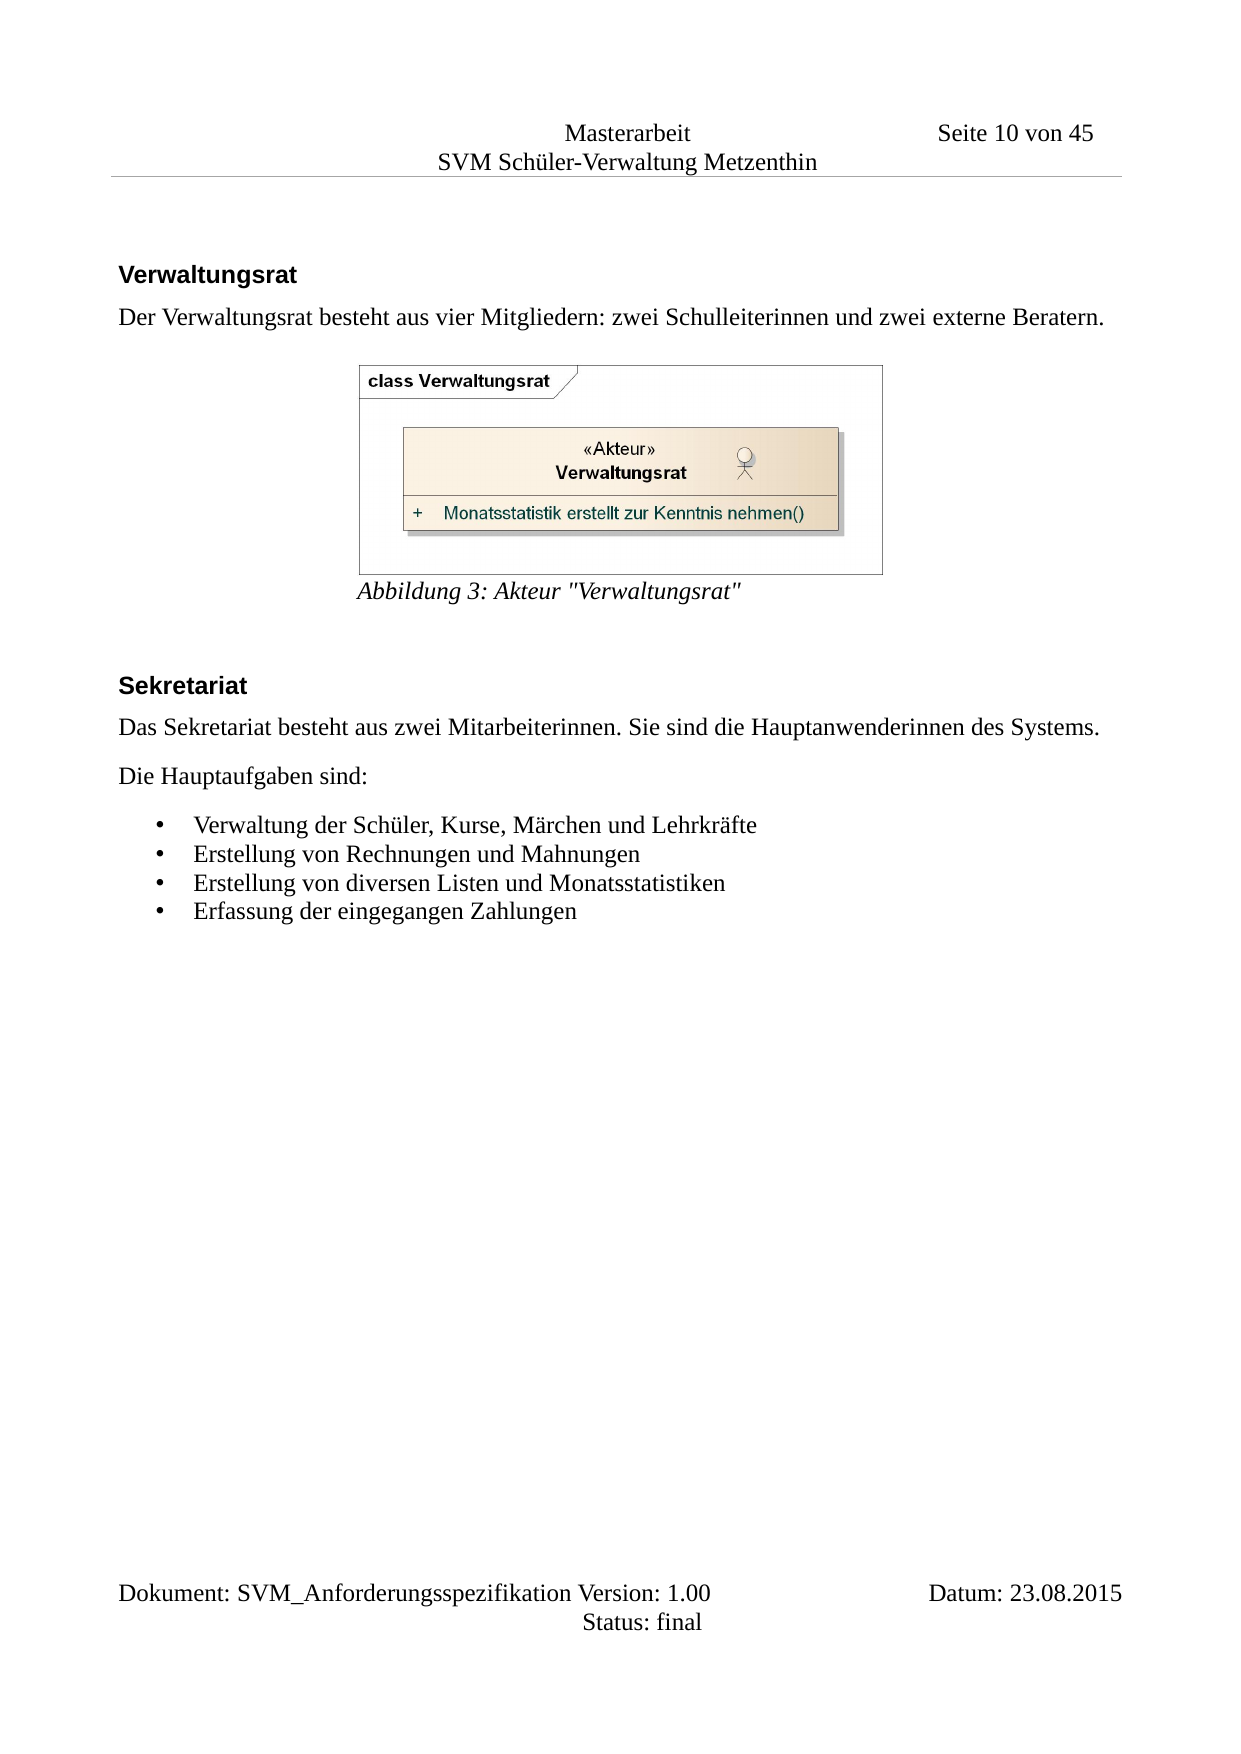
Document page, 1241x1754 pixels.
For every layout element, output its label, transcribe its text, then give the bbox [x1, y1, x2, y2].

subtitle Verwaltungsrat [118, 260, 1122, 289]
list Erfassung der eingegangen Zahlungen [156, 896, 1122, 925]
list Erstellung von Rechnungen und Mahnungen [156, 839, 1122, 868]
text Abbildung 3: Akteur "Verwaltungsrat" [357, 576, 883, 604]
list Verwaltung der Schüler, Kurse, Märchen und Lehrkräfte [156, 810, 1122, 839]
text Das Sekretariat besteht aus zwei Mitarbeiterinnen. Sie sind die Hauptanwenderinnen des Systems. [118, 712, 1122, 741]
list Erstellung von diversen Listen und Monatsstatistiken [156, 868, 1122, 896]
text Der Verwaltungsrat besteht aus vier Mitgliedern: zwei Schulleiterinnen und zwei externe Beratern. [118, 302, 1122, 330]
subtitle Sekretariat [118, 671, 1122, 699]
picture [357, 363, 884, 576]
text Die Hauptaufgaben sind: [118, 761, 1122, 790]
